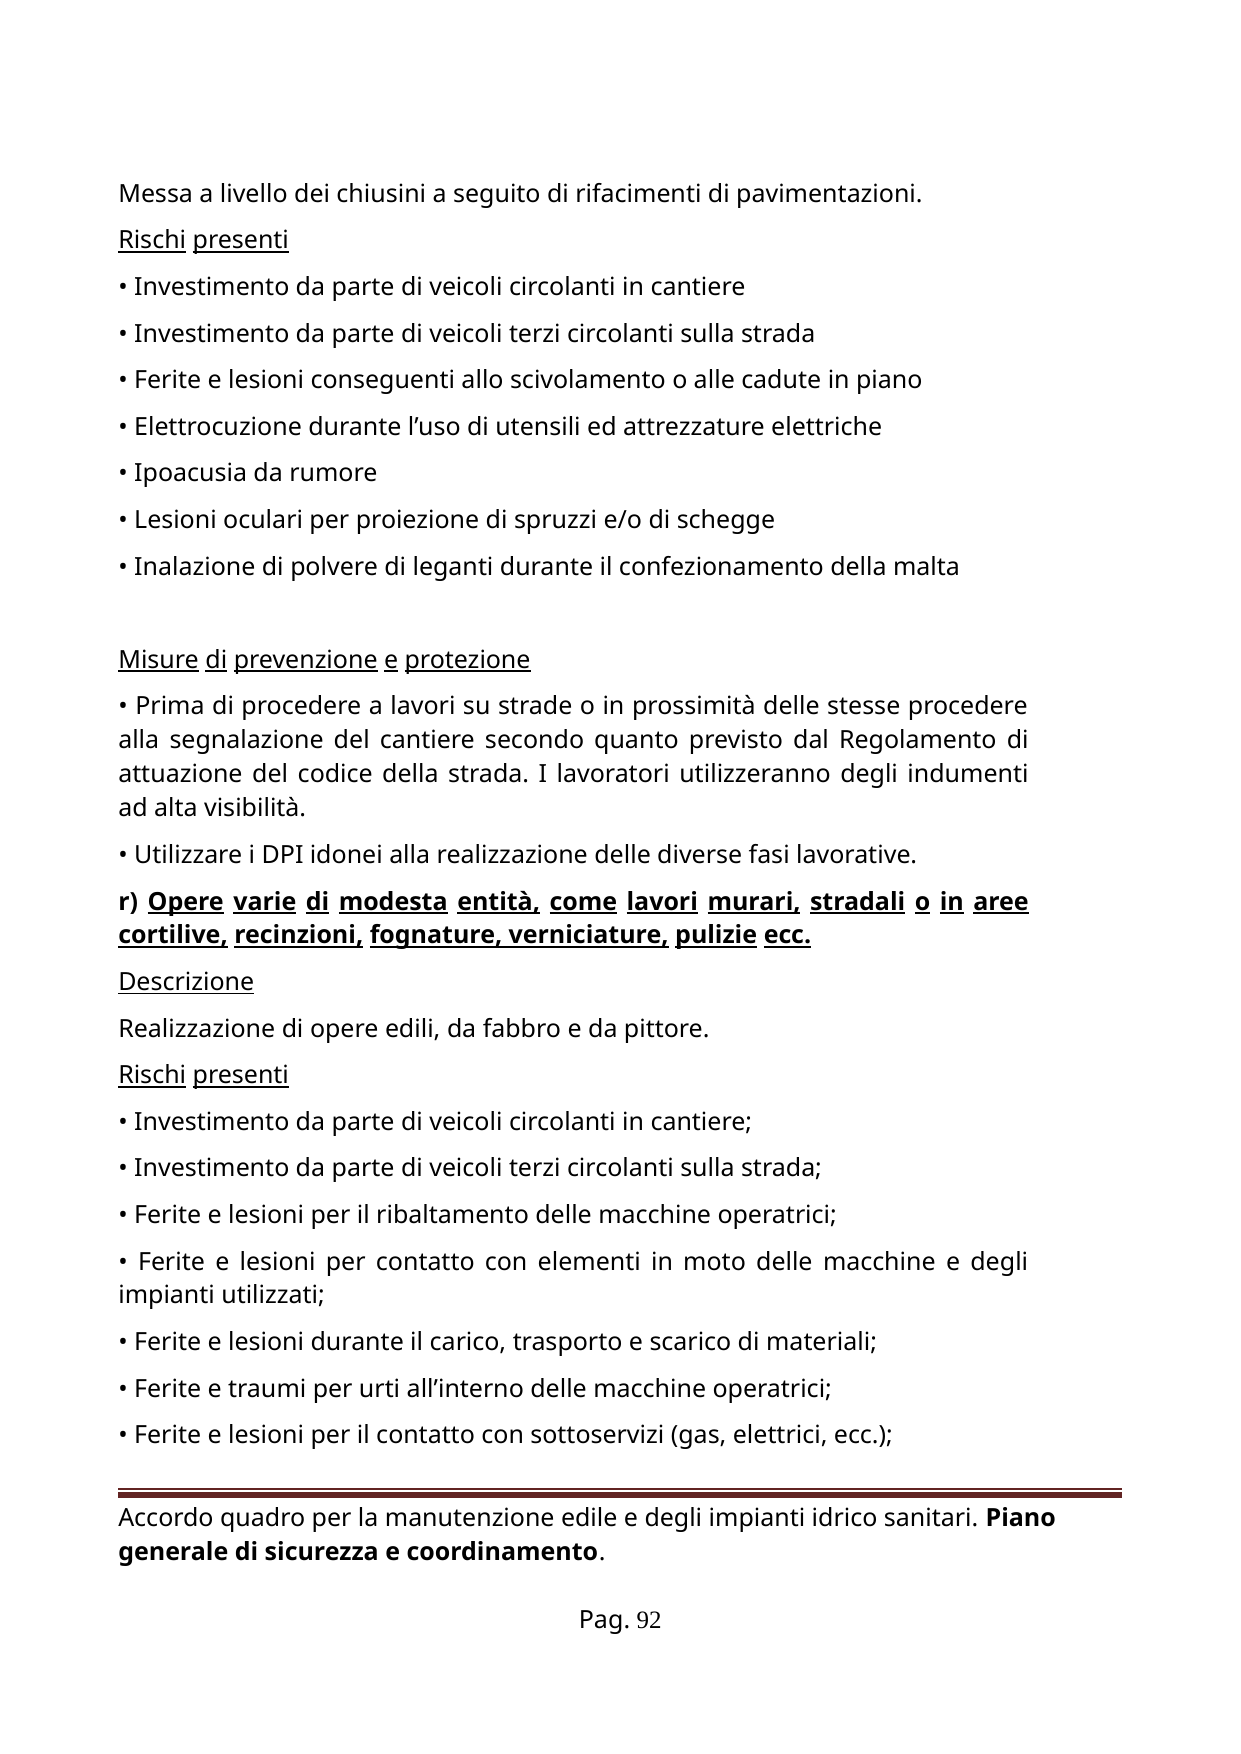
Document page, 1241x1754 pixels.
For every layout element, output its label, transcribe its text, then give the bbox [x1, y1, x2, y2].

text • Investimento da parte di veicoli circolanti in cantiere [118, 269, 1029, 303]
text Realizzazione di opere edili, da fabbro e da pittore. [118, 1010, 1029, 1044]
text r) Opere varie di modesta entità, come lavori murari, stradali o in aree cortilive, recinzioni, fognature, verniciature, pulizie ecc. [118, 883, 1029, 951]
text • Investimento da parte di veicoli terzi circolanti sulla strada [118, 315, 1029, 349]
text • Inalazione di polvere di leganti durante il confezionamento della malta [118, 548, 1029, 582]
text • Ferite e lesioni conseguenti allo scivolamento o alle cadute in piano [118, 362, 1029, 396]
text • Utilizzare i DPI idonei alla realizzazione delle diverse fasi lavorative. [118, 837, 1029, 871]
text • Investimento da parte di veicoli circolanti in cantiere; [118, 1103, 1029, 1137]
text Misure di prevenzione e protezione [118, 641, 1029, 675]
text • Ferite e traumi per urti all’interno delle macchine operatrici; [118, 1370, 1029, 1404]
text • Ferite e lesioni per il ribaltamento delle macchine operatrici; [118, 1197, 1029, 1231]
text • Ferite e lesioni durante il carico, trasporto e scarico di materiali; [118, 1324, 1029, 1358]
text Rischi presenti [118, 1057, 1029, 1091]
text • Ferite e lesioni per contatto con elementi in moto delle macchine e degli impianti utilizzati; [118, 1243, 1029, 1311]
text Rischi presenti [118, 222, 1029, 256]
text • Elettrocuzione durante l’uso di utensili ed attrezzature elettriche [118, 408, 1029, 442]
text • Investimento da parte di veicoli terzi circolanti sulla strada; [118, 1150, 1029, 1184]
text • Ferite e lesioni per il contatto con sottoservizi (gas, elettrici, ecc.); [118, 1417, 1029, 1451]
text • Ipoacusia da rumore [118, 455, 1029, 489]
text • Prima di procedere a lavori su strade o in prossimità delle stesse procedere alla segnalazione del cantiere secondo quanto previsto dal Regolamento di attuazione del codice della strada. I lavoratori utilizzeranno degli indumenti ad alta visibilità. [118, 688, 1029, 824]
text Messa a livello dei chiusini a seguito di rifacimenti di pavimentazioni. [118, 176, 1029, 210]
text Descrizione [118, 964, 1029, 998]
text • Lesioni oculari per proiezione di spruzzi e/o di schegge [118, 502, 1029, 536]
